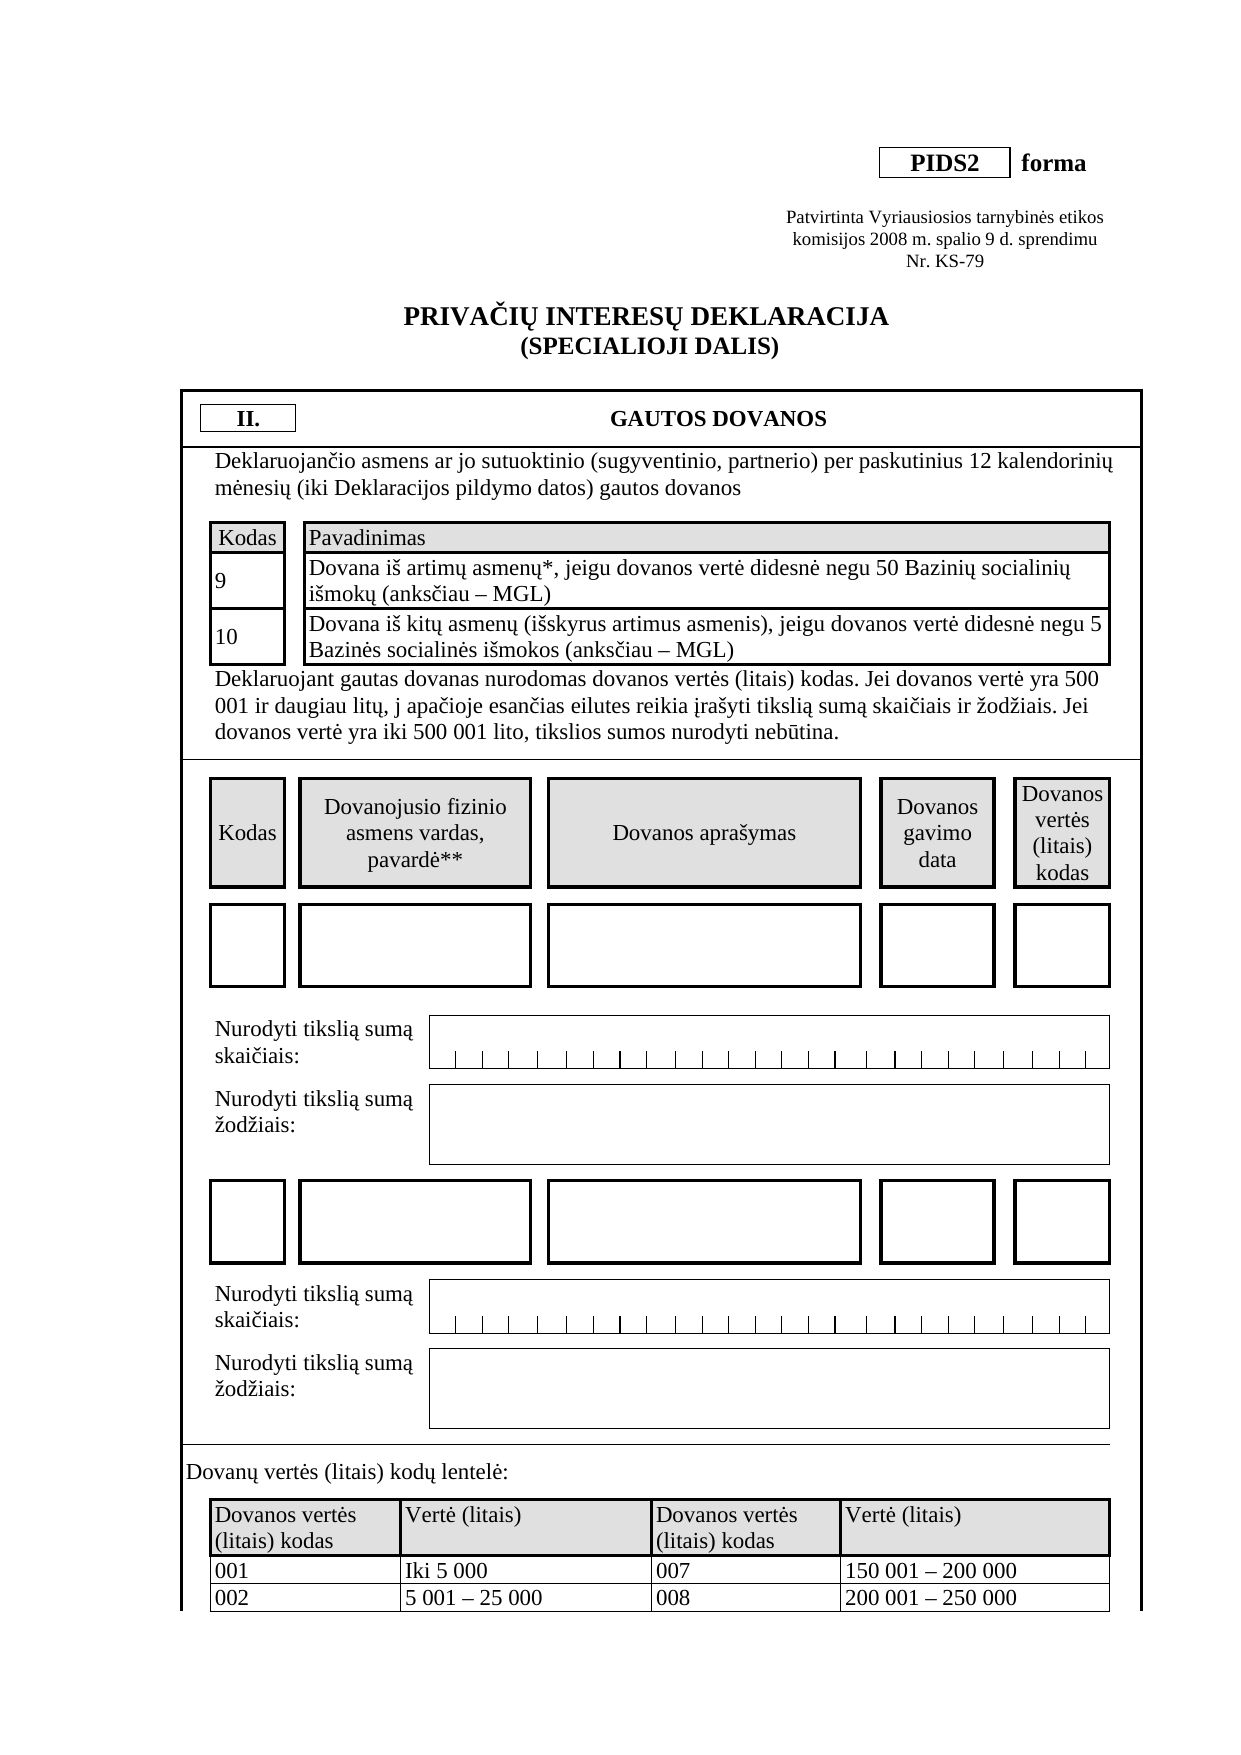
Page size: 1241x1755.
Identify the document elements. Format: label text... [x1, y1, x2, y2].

table_cell [809, 1051, 834, 1068]
table_header [183, 392, 1140, 404]
table_cell [1086, 1280, 1109, 1316]
table_cell [183, 1428, 429, 1443]
table_header [177, 147, 749, 271]
table_cell [1033, 1280, 1059, 1316]
table_cell [883, 906, 992, 985]
table_cell [594, 1016, 620, 1051]
table_cell [286, 1179, 298, 1261]
table_cell Deklaruojančio asmens ar jo sutuoktinio (sugyventinio, partnerio) per paskutinius 12 kalendorinių mėnesių (iki Deklaracijos pildymo datos) gautos dovanos [210, 448, 1140, 521]
table_cell [430, 1016, 456, 1051]
table_cell [567, 1316, 593, 1333]
table_cell [210, 745, 284, 759]
table_cell [756, 1316, 781, 1333]
table_cell [183, 903, 209, 985]
table_cell [836, 1316, 866, 1333]
table_cell Dovana iš kitų asmenų (išskyrus artimus asmenis), jeigu dovanos vertė didesnė negu 5 Bazinės socialinės išmokos (anksčiau – MGL) [306, 610, 1108, 662]
table_cell Dovanų vertės (litais) kodų lentelė: [183, 1445, 1110, 1498]
table_cell [286, 777, 298, 885]
table_cell [1111, 1498, 1140, 1554]
table_cell Dovanos gavimo data [883, 780, 992, 885]
table_cell [1033, 1316, 1059, 1333]
table_cell [183, 1051, 210, 1068]
table_cell [996, 777, 1013, 885]
table_cell Kodas [212, 524, 283, 551]
table_cell [530, 885, 548, 903]
table_cell [782, 1051, 808, 1068]
table_cell [1111, 1179, 1140, 1261]
table_cell Nurodyti tikslią sumą žodžiais: [210, 1084, 429, 1164]
table_cell Iki 5 000 [401, 1557, 651, 1583]
table_cell [621, 1051, 646, 1068]
table_cell [1010, 177, 1140, 206]
table_cell [183, 885, 210, 903]
table_cell Nurodyti tikslią sumą žodžiais: [210, 1348, 429, 1428]
table_cell [1110, 1428, 1140, 1443]
table_cell [1111, 521, 1140, 551]
table_cell [210, 1333, 429, 1348]
table_cell [835, 1016, 866, 1051]
table_cell [647, 1280, 676, 1316]
table_cell [302, 906, 529, 985]
table_header [750, 147, 879, 177]
table_cell [456, 1280, 482, 1316]
table_cell [1015, 889, 1110, 903]
table_cell Kodas [212, 780, 283, 885]
table_cell [594, 1280, 620, 1316]
table_cell [430, 1051, 455, 1068]
table_cell [1110, 1348, 1140, 1428]
table_cell [183, 1179, 209, 1261]
table_cell [922, 1280, 948, 1316]
table_cell [430, 1280, 456, 1316]
table_cell [862, 1179, 879, 1261]
table_cell [183, 521, 209, 551]
table_cell [286, 903, 298, 985]
table_cell [1004, 1316, 1032, 1333]
table_cell [1110, 1164, 1140, 1179]
table_cell [594, 1316, 619, 1333]
table_cell [429, 985, 1110, 1014]
table_cell 5 001 – 25 000 [401, 1584, 651, 1611]
table_cell [183, 1084, 210, 1164]
table_cell 002 [211, 1584, 400, 1611]
table_cell [183, 404, 200, 431]
table_cell [756, 1051, 781, 1068]
table_cell [210, 1261, 429, 1279]
table_cell [1017, 1182, 1108, 1261]
table_cell [183, 448, 210, 521]
table_cell [183, 1316, 210, 1333]
table_cell [883, 1182, 992, 1261]
table_cell Dovanos vertės (litais) kodas [212, 1501, 399, 1554]
table_cell [621, 1316, 646, 1333]
table_cell [836, 1051, 866, 1068]
table_cell [483, 1280, 509, 1316]
table_cell [1110, 985, 1140, 1014]
table_cell [183, 1279, 210, 1316]
table_cell [183, 663, 210, 744]
table_cell [867, 1051, 894, 1068]
table_cell [994, 885, 1015, 903]
table_cell [196, 431, 1140, 446]
table_cell [880, 178, 1010, 206]
table_cell [567, 1280, 593, 1316]
table_cell [975, 1280, 1004, 1316]
table_cell [183, 1348, 210, 1428]
table_cell [1111, 777, 1140, 885]
table_header PIDS2 [880, 148, 1009, 177]
table_cell [456, 1016, 482, 1051]
table_cell Dovana iš artimų asmenų*, jeigu dovanos vertė didesnė negu 50 Bazinių socialinių išmokų (anksčiau – MGL) [306, 554, 1108, 607]
table_cell [548, 889, 860, 903]
table_cell Vertė (litais) [842, 1501, 1108, 1554]
table_cell [702, 1280, 729, 1316]
table_cell [729, 1316, 755, 1333]
table_cell [676, 1316, 702, 1333]
table_cell 007 [652, 1557, 840, 1583]
table_cell [782, 1316, 808, 1333]
table_cell [1110, 1583, 1140, 1611]
table_cell [538, 1016, 567, 1051]
table_cell [996, 903, 1013, 985]
table_cell [1110, 1084, 1140, 1164]
table_cell [782, 1280, 808, 1316]
table_cell [550, 906, 859, 985]
table_cell [1059, 1280, 1086, 1316]
table_cell [183, 777, 209, 885]
table_cell Patvirtinta Vyriausiosios tarnybinės etikos komisijos 2008 m. spalio 9 d. sprendimu Nr. KS-79 [750, 206, 1140, 271]
table_cell [210, 1164, 429, 1179]
table_cell [676, 1280, 702, 1316]
table_cell [881, 889, 994, 903]
table_cell [183, 1015, 210, 1051]
table_cell [835, 1280, 866, 1316]
table_cell [1086, 1051, 1109, 1068]
table_cell [620, 1280, 647, 1316]
table_cell [284, 885, 300, 903]
table_cell [782, 1016, 808, 1051]
table_cell [183, 1068, 210, 1084]
table_cell [1004, 1051, 1032, 1068]
table_cell [429, 1069, 1110, 1084]
table_cell [284, 745, 1110, 759]
table_cell [862, 777, 879, 885]
table_cell [538, 1051, 566, 1068]
table_cell [1086, 1016, 1109, 1051]
table_cell [567, 1051, 593, 1068]
table_cell [286, 521, 303, 551]
table_cell [1110, 1279, 1140, 1316]
text PRIVAČIŲ INTERESŲ DEKLARACIJA [177, 300, 1122, 331]
table_cell [183, 551, 209, 607]
table_cell [755, 1016, 782, 1051]
table_cell [509, 1051, 537, 1068]
table_cell [896, 1316, 921, 1333]
table_cell [483, 1316, 508, 1333]
table_cell [895, 1016, 922, 1051]
table_cell [808, 1016, 835, 1051]
table_cell [1004, 1016, 1033, 1051]
table_cell [1110, 745, 1140, 759]
table_cell [1110, 1051, 1140, 1068]
table_cell [1033, 1016, 1059, 1051]
table_cell Nurodyti tikslią sumą skaičiais: [210, 1279, 429, 1333]
table_cell [647, 1051, 675, 1068]
table_cell [183, 985, 210, 1014]
table_cell [183, 607, 209, 662]
table_cell II. [201, 405, 295, 431]
table_cell [567, 1016, 593, 1051]
table_cell [896, 1051, 921, 1068]
table_cell [676, 1051, 702, 1068]
table_cell [532, 903, 547, 985]
table_cell [975, 1051, 1003, 1068]
table_cell [729, 1051, 755, 1068]
table_cell [949, 1051, 974, 1068]
table_cell [867, 1316, 894, 1333]
table_cell [429, 1165, 1110, 1179]
table_cell [430, 1316, 455, 1333]
table_cell [860, 885, 881, 903]
table_cell [647, 1016, 676, 1051]
table_cell [948, 1280, 975, 1316]
table_cell [922, 1016, 948, 1051]
table_cell [1110, 1316, 1140, 1333]
table_cell [1060, 1051, 1085, 1068]
table_cell [594, 1051, 619, 1068]
table_cell [1111, 607, 1140, 662]
table_cell [1110, 1444, 1140, 1498]
table_cell [429, 1429, 1110, 1443]
table_cell 001 [211, 1557, 400, 1583]
table_cell [509, 1316, 537, 1333]
table_cell [866, 1016, 895, 1051]
table_cell [1017, 906, 1108, 985]
table_cell [676, 1016, 702, 1051]
table_cell [620, 1016, 647, 1051]
table_cell [949, 1316, 974, 1333]
table_cell [210, 985, 429, 1014]
table_cell [183, 1554, 210, 1583]
table_cell [809, 1316, 834, 1333]
table_cell [922, 1051, 948, 1068]
table_cell [862, 903, 879, 985]
table_cell [729, 1280, 755, 1316]
table_cell [429, 1261, 1110, 1279]
table_cell Dovanojusio fizinio asmens vardas, pavardė** [302, 780, 529, 885]
table_cell [212, 1182, 283, 1261]
table_cell [948, 1016, 975, 1051]
table_cell [647, 1316, 675, 1333]
table_cell [895, 1280, 922, 1316]
table_cell [538, 1316, 566, 1333]
table_cell Nurodyti tikslią sumą skaičiais: [210, 1015, 429, 1068]
table_cell [1110, 1015, 1140, 1051]
table_cell [975, 1016, 1004, 1051]
table_cell [183, 1333, 210, 1348]
table_cell [1111, 551, 1140, 607]
table_cell [729, 1016, 755, 1051]
table_cell [703, 1051, 728, 1068]
table_cell [300, 889, 530, 903]
table_cell 9 [212, 554, 283, 607]
table_cell [210, 889, 284, 903]
table_cell [1059, 1016, 1086, 1051]
table_cell [183, 1164, 210, 1179]
table_cell [456, 1316, 482, 1333]
table_cell [286, 607, 303, 662]
table_cell [430, 1349, 1109, 1428]
table_cell [866, 1280, 895, 1316]
table_cell [509, 1280, 538, 1316]
text (SPECIALIOJI DALIS) [177, 331, 1122, 360]
table_cell 10 [212, 610, 283, 662]
table_cell [183, 760, 1140, 777]
table_cell [1110, 1554, 1140, 1583]
table_cell [483, 1016, 509, 1051]
table_cell [755, 1280, 782, 1316]
table_cell [922, 1316, 948, 1333]
table_cell [1110, 1261, 1140, 1279]
table_cell [183, 1498, 209, 1554]
table_cell [532, 777, 547, 885]
table_cell [550, 1182, 859, 1261]
table_cell [538, 1280, 567, 1316]
table_cell [1110, 1333, 1140, 1348]
table_cell Vertė (litais) [402, 1501, 650, 1554]
table_cell Deklaruojant gautas dovanas nurodomas dovanos vertės (litais) kodas. Jei dovanos vertė yra 500 001 ir daugiau litų, j apačioje esančias eilutes reikia įrašyti tikslią sumą skaičiais ir žodžiais. Jei dovanos vertė yra iki 500 001 lito, tikslios sumos nurodyti nebūtina. [210, 663, 1140, 744]
table_cell Dovanos aprašymas [550, 780, 859, 885]
table_cell [702, 1016, 729, 1051]
table_cell [483, 1051, 508, 1068]
table_cell [210, 1068, 429, 1084]
table_cell [286, 551, 303, 607]
table_cell [302, 1182, 529, 1261]
table_cell 150 001 – 200 000 [841, 1557, 1109, 1583]
table_cell Pavadinimas [306, 524, 1108, 551]
table_cell [1086, 1316, 1109, 1333]
table_cell [996, 1179, 1013, 1261]
table_cell [212, 906, 283, 985]
table_cell [1110, 885, 1140, 903]
table_cell 008 [652, 1584, 840, 1611]
table_cell [183, 431, 196, 446]
table_cell Dovanos vertės (litais) kodas [653, 1501, 839, 1554]
table_cell 200 001 – 250 000 [841, 1584, 1109, 1611]
table_cell [975, 1316, 1003, 1333]
table_cell [456, 1051, 482, 1068]
table_cell [183, 745, 210, 759]
table_cell [1033, 1051, 1059, 1068]
table_cell [1110, 1068, 1140, 1084]
table_cell [1111, 903, 1140, 985]
table_cell [808, 1280, 835, 1316]
table_cell [429, 1334, 1110, 1348]
table_cell Dovanos vertės (litais) kodas [1017, 780, 1108, 885]
table_header forma [1011, 147, 1140, 177]
table_cell [183, 1583, 210, 1611]
table_cell [703, 1316, 728, 1333]
table_cell [1060, 1316, 1085, 1333]
table_cell GAUTOS DOVANOS [296, 404, 1140, 431]
table_cell [430, 1085, 1109, 1164]
table_cell [532, 1179, 547, 1261]
table_cell [509, 1016, 538, 1051]
table_cell [750, 177, 880, 206]
table_cell [183, 1261, 210, 1279]
table_cell [1004, 1280, 1033, 1316]
